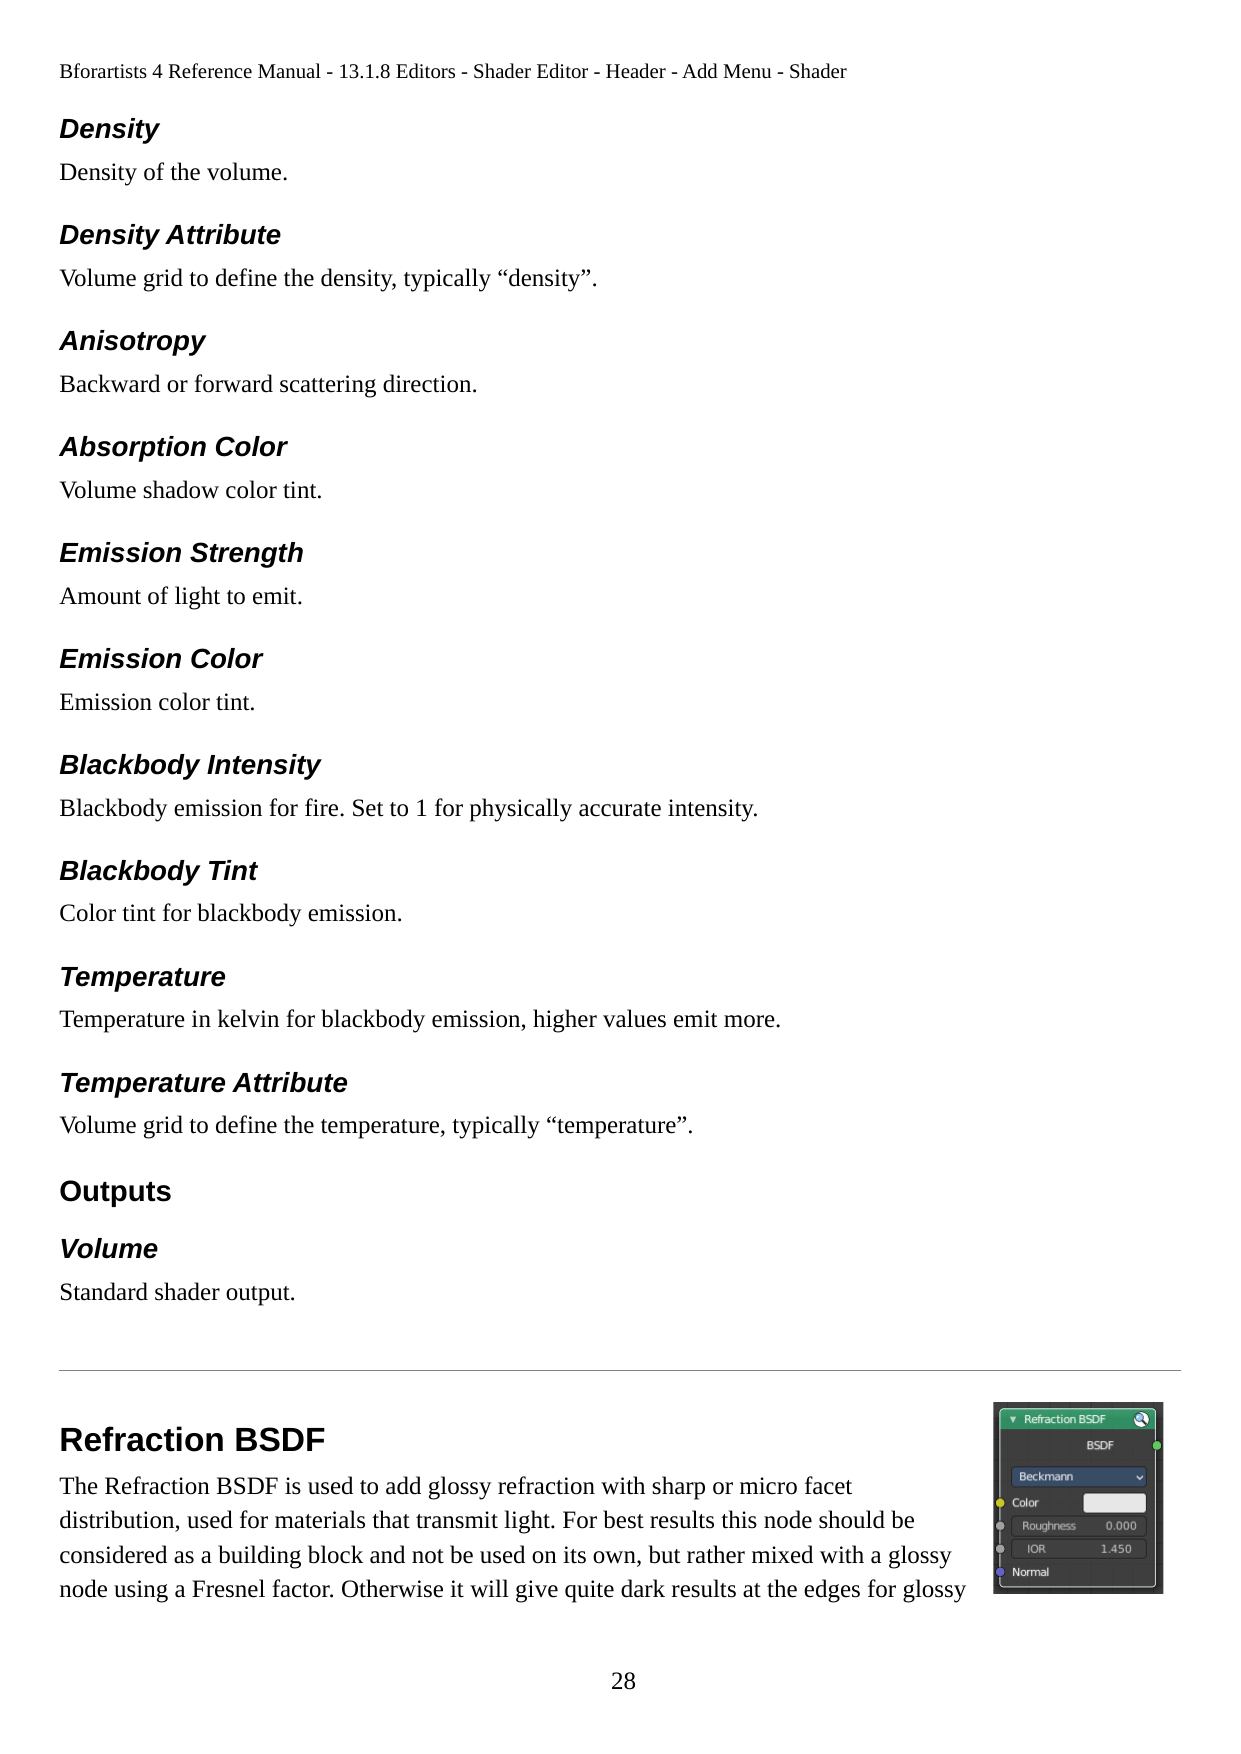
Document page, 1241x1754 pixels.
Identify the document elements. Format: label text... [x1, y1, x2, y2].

text Volume shadow color tint. [59, 475, 1181, 503]
subtitle Blackbody Tint [59, 854, 1181, 886]
text Volume grid to define the temperature, typically “temperature”. [59, 1110, 1181, 1139]
subtitle Absorption Color [59, 430, 1181, 462]
subtitle Density [59, 113, 1181, 144]
text Density of the volume. [59, 157, 1181, 186]
subtitle Volume [59, 1233, 1181, 1265]
text Blackbody emission for fire. Set to 1 for physically accurate intensity. [59, 793, 1181, 821]
subtitle Blackbody Intensity [59, 748, 1181, 780]
text Backward or forward scattering direction. [59, 369, 1181, 398]
subtitle Temperature Attribute [59, 1066, 1181, 1098]
text Volume grid to define the density, typically “density”. [59, 263, 1181, 292]
text Color tint for blackbody emission. [59, 898, 1181, 927]
subtitle Refraction BSDF [59, 1420, 993, 1459]
subtitle Density Attribute [59, 218, 1181, 250]
subtitle Anisotropy [59, 324, 1181, 356]
subtitle Temperature [59, 960, 1181, 992]
text Temperature in kelvin for blackbody emission, higher values emit more. [59, 1004, 1181, 1033]
text Standard shader output. [59, 1277, 1181, 1306]
subtitle [1164, 1420, 1181, 1459]
picture [993, 1402, 1164, 1594]
subtitle Outputs [59, 1174, 1181, 1208]
text The Refraction BSDF is used to add glossy refraction with sharp or micro facet distribution, used for materials that transmit light. For best results this node should be considered as a building block and not be used on its own, but rather mixed with a glossy node using a Fresnel factor. Otherwise it will give quite dark results at the edges for glossy [59, 1471, 1181, 1603]
subtitle Emission Strength [59, 536, 1181, 568]
subtitle Emission Color [59, 642, 1181, 674]
text Emission color tint. [59, 687, 1181, 715]
text Amount of light to emit. [59, 581, 1181, 609]
